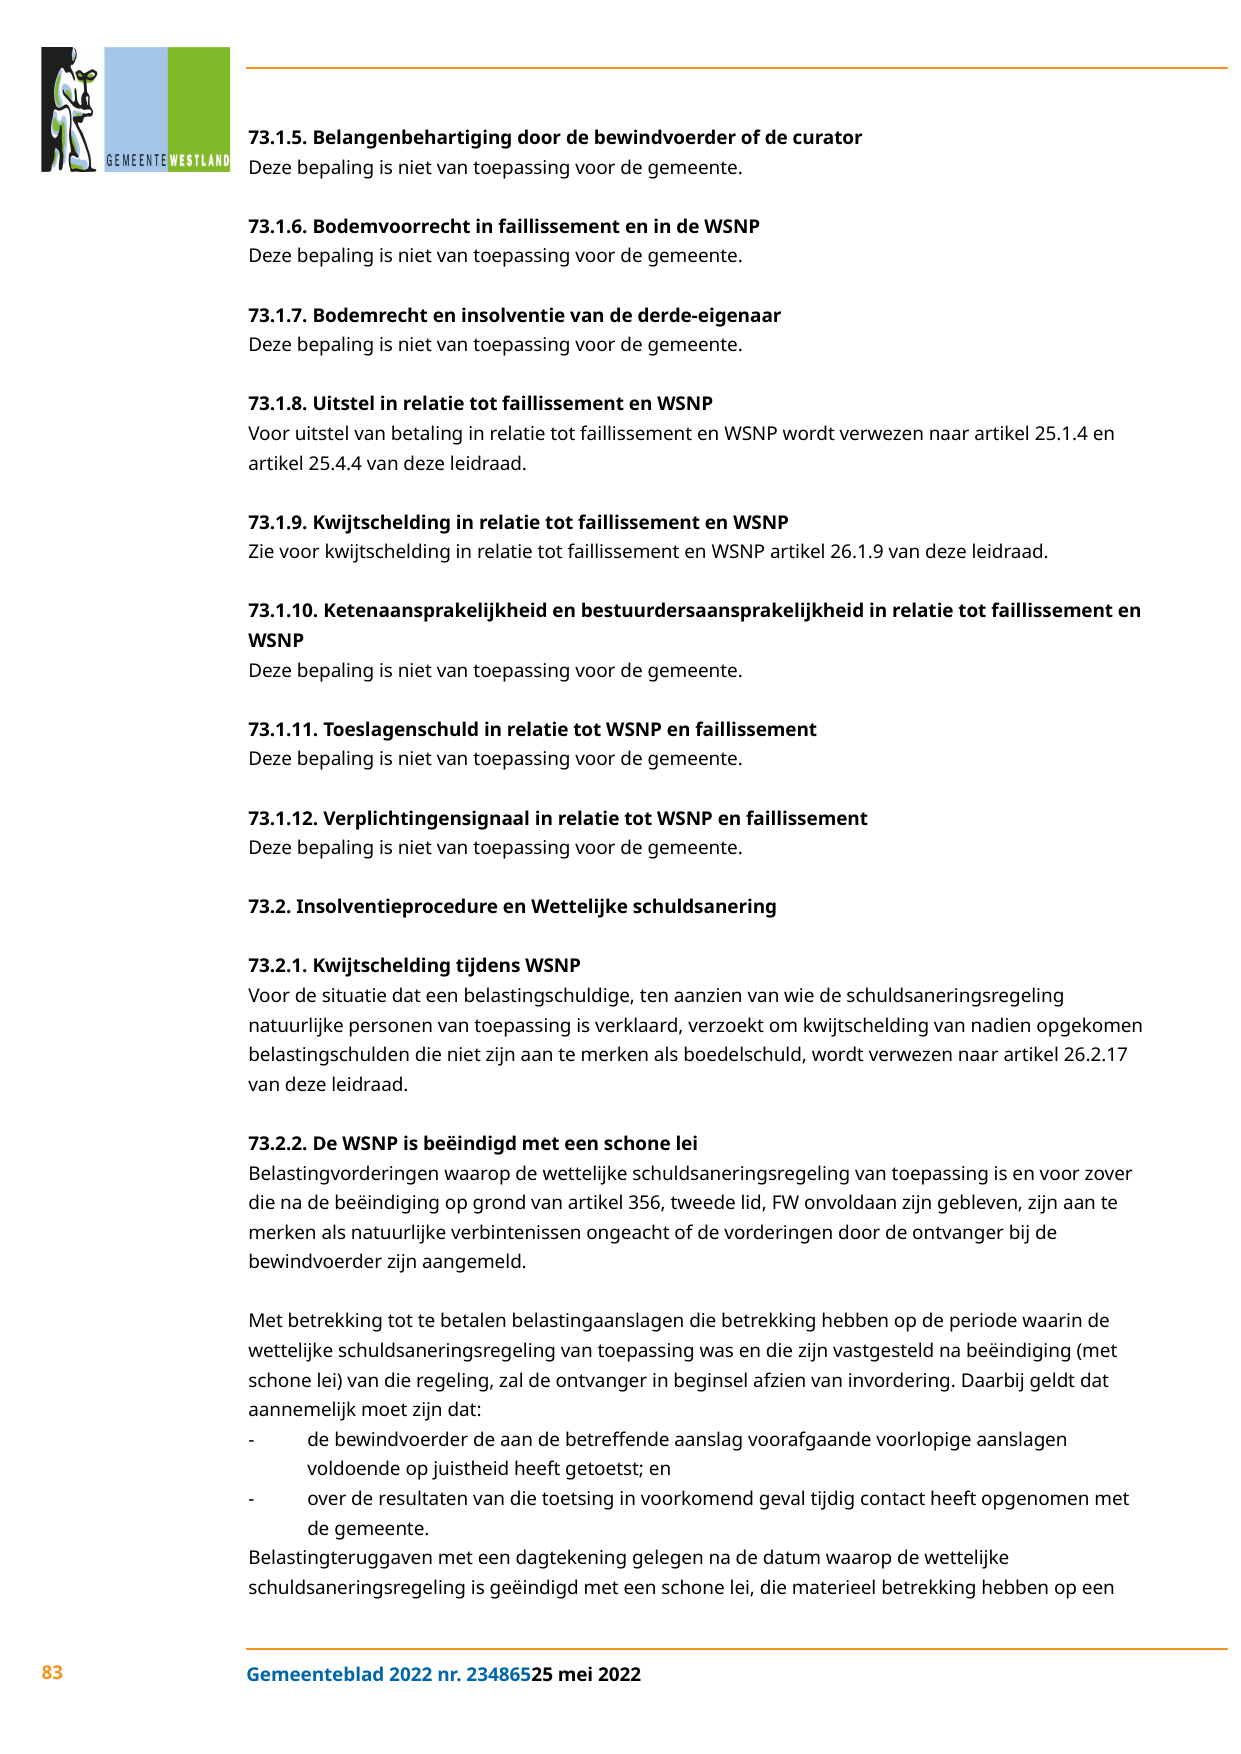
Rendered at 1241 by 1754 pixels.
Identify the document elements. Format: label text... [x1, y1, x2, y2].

text 73.1.7. Bodemrecht en insolventie van de derde-eigenaar [248, 302, 1152, 328]
picture [41, 47, 231, 172]
text Belastingvorderingen waarop de wettelijke schuldsaneringsregeling van toepassing is en voor zover die na de beëindiging op grond van artikel 356, tweede lid, FW onvoldaan zijn gebleven, zijn aan te merken als natuurlijke verbintenissen ongeacht of de vorderingen door de ontvanger bij de bewindvoerder zijn aangemeld. [248, 1160, 1152, 1274]
text Deze bepaling is niet van toepassing voor de gemeente. [248, 657, 1152, 683]
text Deze bepaling is niet van toepassing voor de gemeente. [248, 243, 1152, 268]
text Deze bepaling is niet van toepassing voor de gemeente. [248, 834, 1152, 860]
text Deze bepaling is niet van toepassing voor de gemeente. [248, 746, 1152, 771]
text 73.1.10. Ketenaansprakelijkheid en bestuurdersaansprakelijkheid in relatie tot faillissement en WSNP [248, 598, 1152, 653]
text Voor uitstel van betaling in relatie tot faillissement en WSNP wordt verwezen naar artikel 25.1.4 en artikel 25.4.4 van deze leidraad. [248, 420, 1152, 476]
text 73.2. Insolventieprocedure en Wettelijke schuldsanering [248, 893, 1152, 919]
text Voor de situatie dat een belastingschuldige, ten aanzien van wie de schuldsaneringsregeling natuurlijke personen van toepassing is verklaard, verzoekt om kwijtschelding van nadien opgekomen belastingschulden die niet zijn aan te merken als boedelschuld, wordt verwezen naar artikel 26.2.17 van deze leidraad. [248, 982, 1152, 1097]
text 73.1.8. Uitstel in relatie tot faillissement en WSNP [248, 391, 1152, 416]
text 73.1.9. Kwijtschelding in relatie tot faillissement en WSNP [248, 509, 1152, 535]
text 73.1.12. Verplichtingensignaal in relatie tot WSNP en faillissement [248, 805, 1152, 831]
text 73.2.2. De WSNP is beëindigd met een schone lei [248, 1130, 1152, 1156]
text Deze bepaling is niet van toepassing voor de gemeente. [248, 154, 1152, 180]
text Deze bepaling is niet van toepassing voor de gemeente. [248, 331, 1152, 357]
text Belastingteruggaven met een dagtekening gelegen na de datum waarop de wettelijke schuldsaneringsregeling is geëindigd met een schone lei, die materieel betrekking hebben op een [248, 1544, 1152, 1600]
text 73.2.1. Kwijtschelding tijdens WSNP [248, 953, 1152, 978]
text Zie voor kwijtschelding in relatie tot faillissement en WSNP artikel 26.1.9 van deze leidraad. [248, 538, 1152, 564]
text 73.1.11. Toeslagenschuld in relatie tot WSNP en faillissement [248, 716, 1152, 742]
list de bewindvoerder de aan de betreffende aanslag voorafgaande voorlopige aanslagen voldoende op juistheid heeft getoetst; en [248, 1426, 1152, 1481]
text 73.1.5. Belangenbehartiging door de bewindvoerder of de curator [248, 124, 1152, 150]
text 73.1.6. Bodemvoorrecht in faillissement en in de WSNP [248, 213, 1152, 239]
text Met betrekking tot te betalen belastingaanslagen die betrekking hebben op de periode waarin de wettelijke schuldsaneringsregeling van toepassing was en die zijn vastgesteld na beëindiging (met schone lei) van die regeling, zal de ontvanger in beginsel afzien van invordering. Daarbij geldt dat aannemelijk moet zijn dat: [248, 1308, 1152, 1422]
list over de resultaten van die toetsing in voorkomend geval tijdig contact heeft opgenomen met de gemeente. [248, 1485, 1152, 1541]
